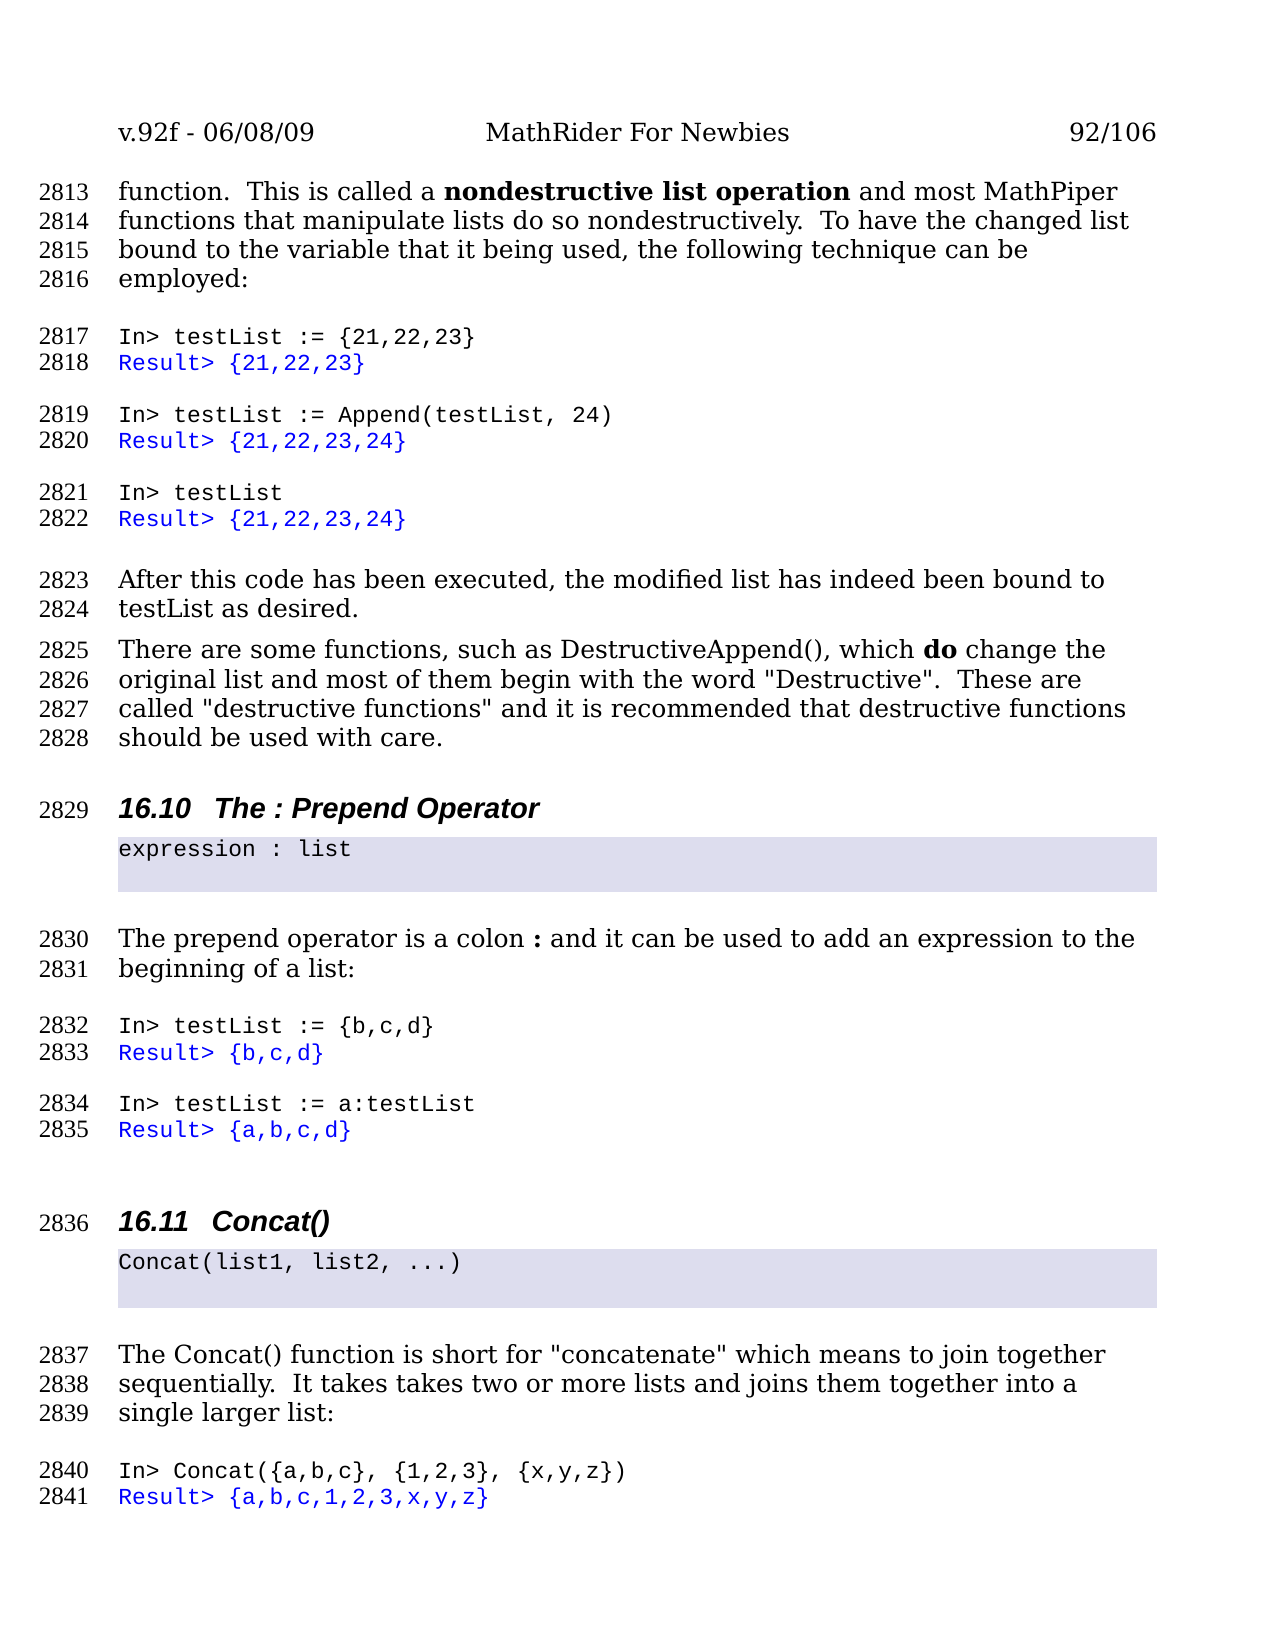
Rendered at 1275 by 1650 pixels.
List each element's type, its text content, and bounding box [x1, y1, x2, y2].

text Result> {21,22,23,24} [118, 507, 1157, 533]
text In> testList := Append(testList, 24) [118, 403, 1157, 429]
subtitle Concat() [118, 1203, 1157, 1237]
text In> Concat({a,b,c}, {1,2,3}, {x,y,z}) [118, 1459, 1157, 1485]
text Result> {21,22,23,24} [118, 429, 1157, 455]
text There are some functions, such as DestructiveAppend(), which do change the original list and most of them begin with the word "Destructive". These are called "destructive functions" and it is recommended that destructive functions should be used with care. [118, 636, 1157, 752]
text In> testList := a:testList [118, 1093, 1157, 1119]
text In> testList := {21,22,23} [118, 326, 1157, 352]
text function. This is called a nondestructive list operation and most MathPiper functions that manipulate lists do so nondestructively. To have the changed list bound to the variable that it being used, the following technique can be employed: [118, 177, 1157, 294]
text The prepend operator is a colon : and it can be used to add an expression to the beginning of a list: [118, 924, 1157, 983]
text In> testList := {b,c,d} [118, 1015, 1157, 1041]
text Result> {b,c,d} [118, 1041, 1157, 1067]
text Result> {21,22,23} [118, 352, 1157, 377]
text After this code has been executed, the modified list has indeed been bound to testList as desired. [118, 565, 1157, 623]
text Result> {a,b,c,d} [118, 1119, 1157, 1144]
subtitle The : Prepend Operator [118, 791, 1157, 825]
table_header expression : list [118, 837, 1157, 892]
text In> testList [118, 481, 1157, 507]
text The Concat() function is short for "concatenate" which means to join together sequentially. It takes takes two or more lists and joins them together into a single larger list: [118, 1340, 1157, 1427]
text Result> {a,b,c,1,2,3,x,y,z} [118, 1485, 1157, 1511]
table_header Concat(list1, list2, ...) [118, 1249, 1157, 1308]
